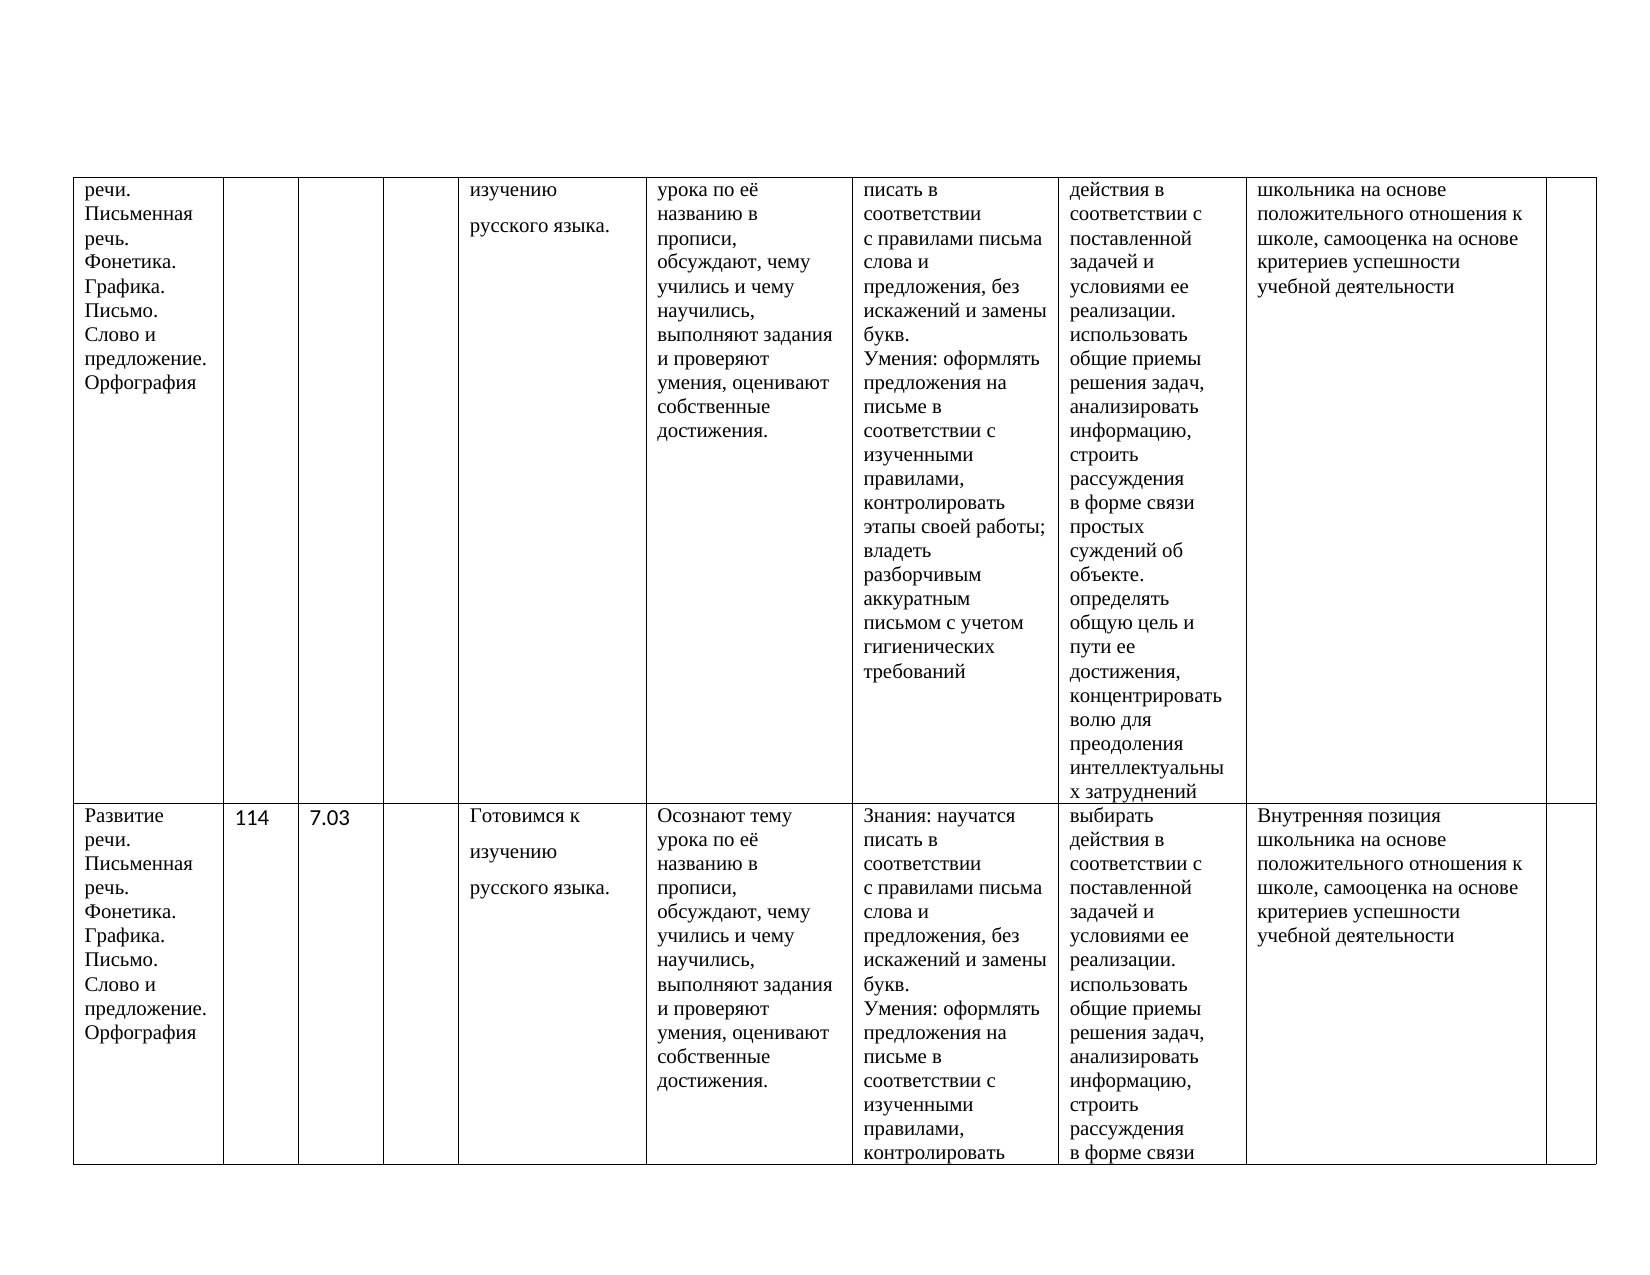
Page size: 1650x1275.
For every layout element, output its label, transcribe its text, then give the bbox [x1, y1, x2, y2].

table_cell [1547, 178, 1596, 803]
table_cell Знания: научатся писать в соответствии с правилами письма слова и предложения, без искажений и замены букв. Умения: оформлять предложения на письме в соответствии с изученными правилами, контролировать [853, 804, 1058, 1164]
table_cell Готовимся к изучению русского языка. [459, 804, 646, 1164]
table_cell действия в соответствии с поставленной задачей и условиями ее реализации. использовать общие приемы решения задач, анализировать информацию, строить рассуждения в форме связи простых суждений об объекте. определять общую цель и пути ее достижения, концентрировать волю для преодоления интеллектуальных затруднений [1059, 178, 1246, 803]
table_cell школьника на основе положительного отношения к школе, самооценка на основе критериев успешности учебной деятельности [1247, 178, 1546, 803]
table_cell [224, 178, 298, 803]
table_cell [384, 804, 458, 1164]
table_cell [1547, 804, 1596, 1164]
table_cell выбирать действия в соответствии с поставленной задачей и условиями ее реализации. использовать общие приемы решения задач, анализировать информацию, строить рассуждения в форме связи [1059, 804, 1246, 1164]
table_cell писать в соответствии с правилами письма слова и предложения, без искажений и замены букв. Умения: оформлять предложения на письме в соответствии с изученными правилами, контролировать этапы своей работы; владеть разборчивым аккуратным письмом с учетом гигиенических требований [853, 178, 1058, 803]
table_cell Внутренняя позиция школьника на основе положительного отношения к школе, самооценка на основе критериев успешности учебной деятельности [1247, 804, 1546, 1164]
table_cell 7.03 [299, 804, 383, 1164]
table_cell 114 [224, 804, 298, 1164]
table_cell изучению русского языка. [459, 178, 646, 803]
table_cell [299, 178, 383, 803]
table_cell [384, 178, 458, 803]
table_cell Развитие речи. Письменная речь. Фонетика. Графика. Письмо. Слово и предложение. Орфография [74, 804, 223, 1164]
table_cell речи. Письменная речь. Фонетика. Графика. Письмо. Слово и предложение. Орфография [74, 178, 223, 803]
table_cell урока по её названию в прописи, обсуждают, чему учились и чему научились, выполняют задания и проверяют умения, оценивают собственные достижения. [647, 178, 852, 803]
table_cell Осознают тему урока по её названию в прописи, обсуждают, чему учились и чему научились, выполняют задания и проверяют умения, оценивают собственные достижения. [647, 804, 852, 1164]
